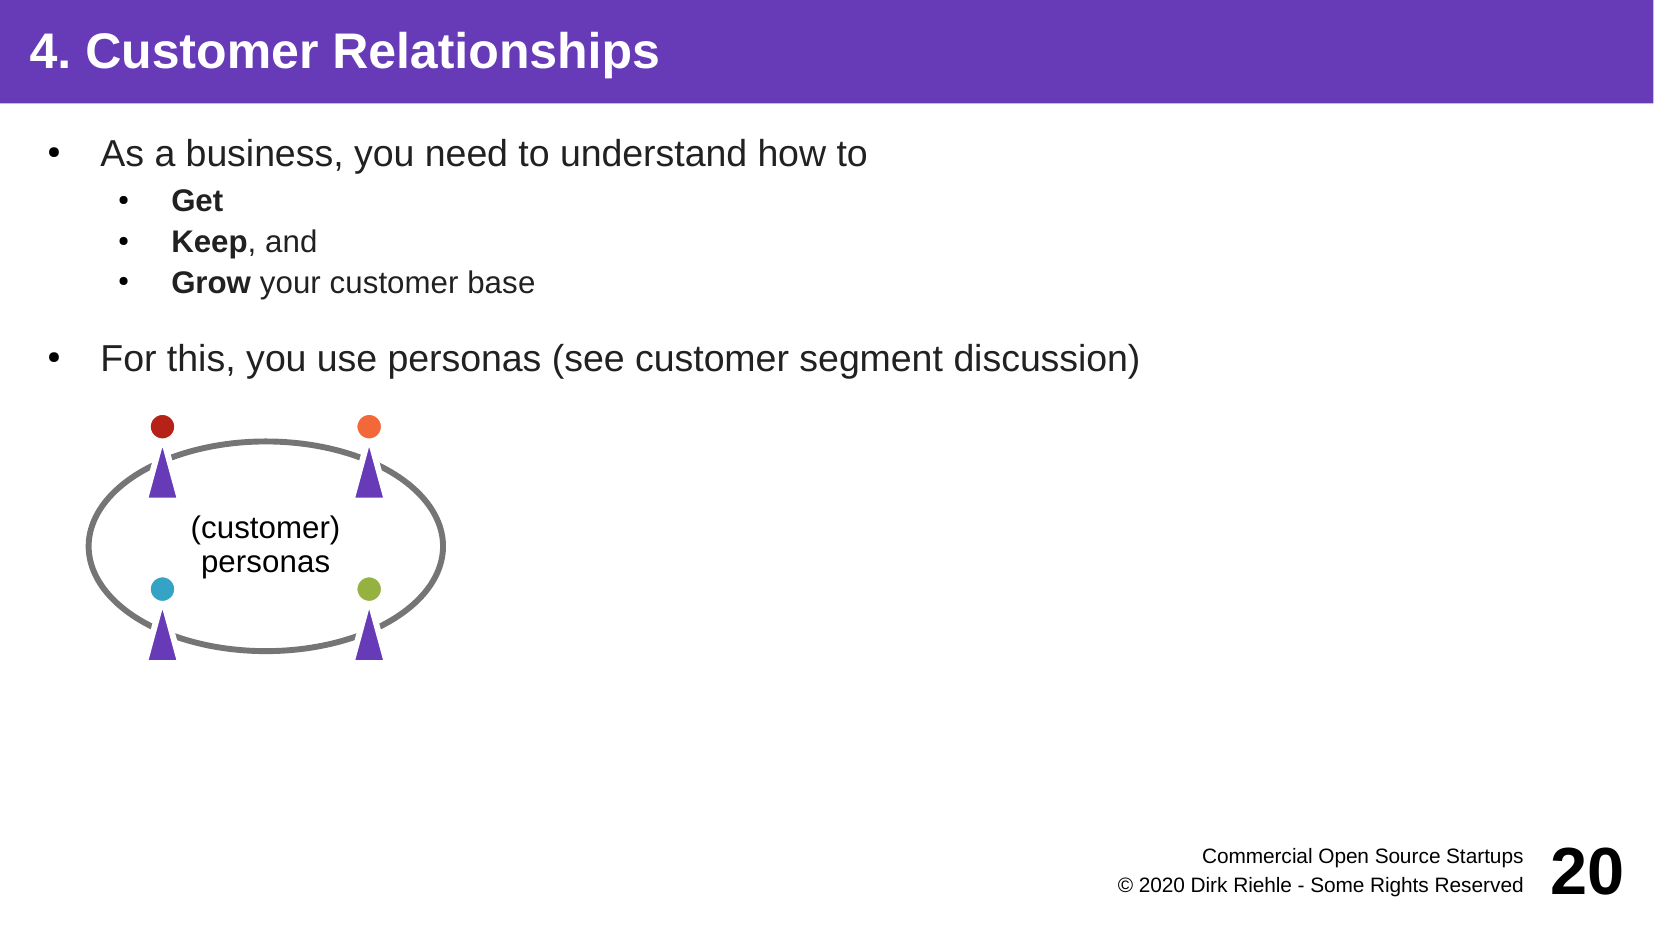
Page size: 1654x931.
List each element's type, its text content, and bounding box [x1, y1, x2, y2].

title 4. Customer Relationships [0, 0, 1654, 104]
text_box (customer) personas [118, 411, 414, 678]
list As a business, you need to understand how to Get Keep, and Grow your customer base For this, you use personas (see customer segment discussion) [29, 132, 1625, 813]
